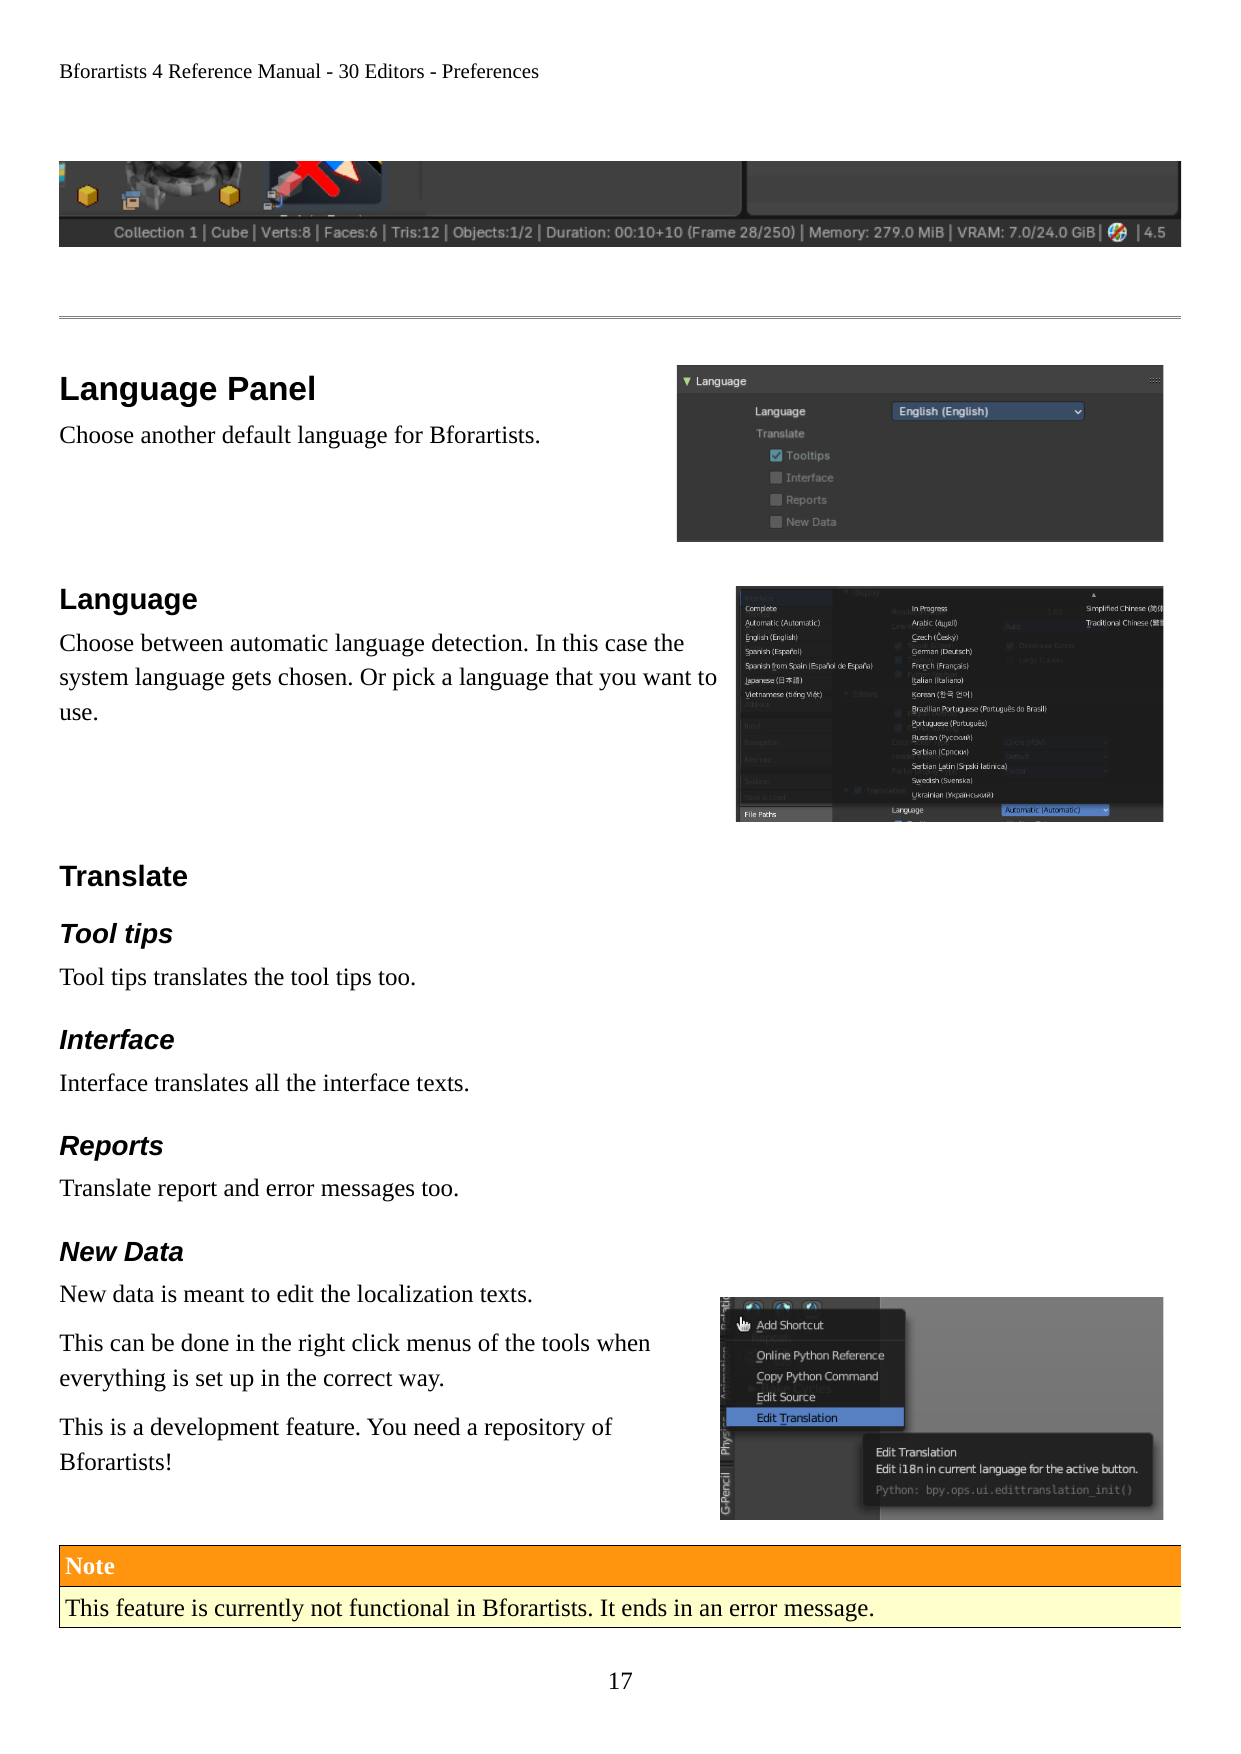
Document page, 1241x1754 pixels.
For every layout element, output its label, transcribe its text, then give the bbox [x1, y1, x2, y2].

picture [720, 1297, 1164, 1520]
text This can be done in the right click menus of the tools when everything is set up in the correct way. [59, 1328, 720, 1392]
subtitle Reports [59, 1129, 1181, 1161]
text New data is meant to edit the localization texts. [59, 1279, 1181, 1308]
text Tool tips translates the tool tips too. [59, 962, 1181, 990]
text Choose another default language for Bforartists. [59, 420, 676, 448]
subtitle Language [59, 582, 1181, 615]
subtitle Language Panel [59, 369, 676, 407]
subtitle Interface [59, 1023, 1181, 1055]
text Translate report and error messages too. [59, 1173, 1181, 1202]
table_cell This feature is currently not functional in Bforartists. It ends in an error message. [60, 1587, 1181, 1627]
subtitle [1164, 369, 1181, 407]
subtitle Translate [59, 858, 1181, 892]
text This is a development feature. You need a repository of Bforartists! [59, 1412, 720, 1475]
picture [59, 161, 1182, 247]
subtitle New Data [59, 1235, 1181, 1267]
table_header Note [60, 1546, 1181, 1586]
picture [676, 365, 1164, 542]
picture [735, 586, 1164, 822]
subtitle Tool tips [59, 917, 1181, 949]
text Choose between automatic language detection. In this case the system language gets chosen. Or pick a language that you want to use. [59, 628, 735, 726]
text Interface translates all the interface texts. [59, 1068, 1181, 1096]
